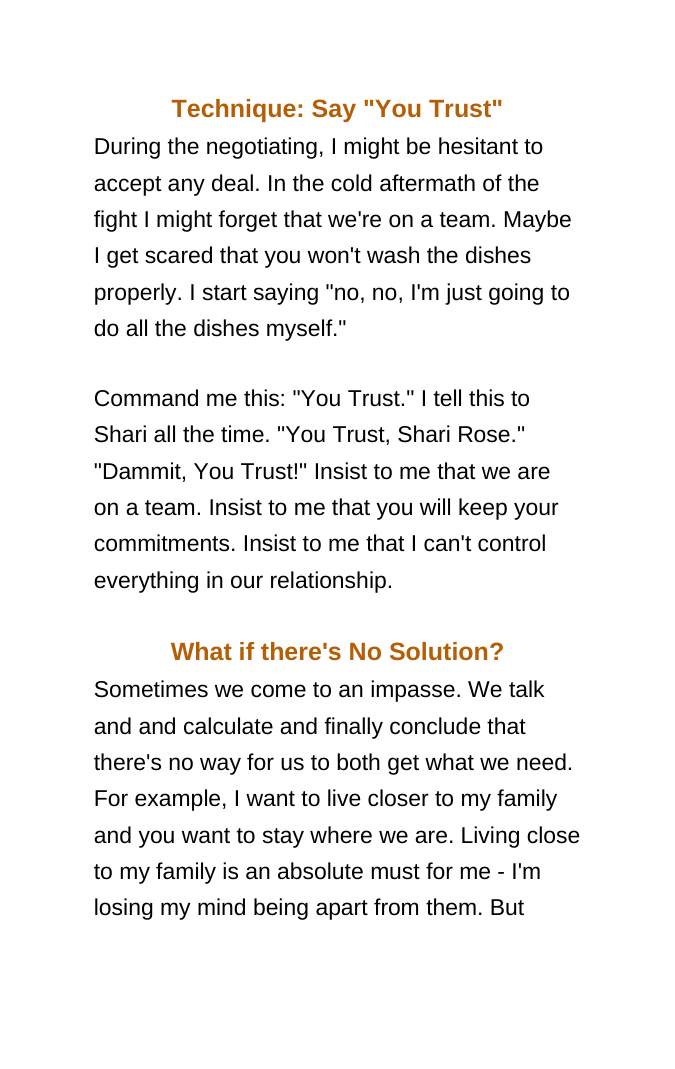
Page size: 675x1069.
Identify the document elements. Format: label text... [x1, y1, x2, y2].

subtitle What if there's No Solution? [94, 637, 581, 665]
subtitle Technique: Say "You Trust" [94, 94, 581, 122]
text Sometimes we come to an impasse. We talk and and calculate and finally conclude that there's no way for us to both get what we need. For example, I want to live closer to my family and you want to stay where we are. Living close to my family is an absolute must for me - I'm losing my mind being apart from them. But [94, 676, 581, 921]
text During the negotiating, I might be hesitant to accept any deal. In the cold aftermath of the fight I might forget that we're on a team. Maybe I get scared that you won't wash the dishes properly. I start saying "no, no, I'm just going to do all the dishes myself." [94, 133, 581, 341]
text Command me this: "You Trust." I tell this to Shari all the time. "You Trust, Shari Rose." "Dammit, You Trust!" Insist to me that we are on a team. Insist to me that you will keep your commitments. Insist to me that I can't control everything in our relationship. [94, 385, 581, 593]
